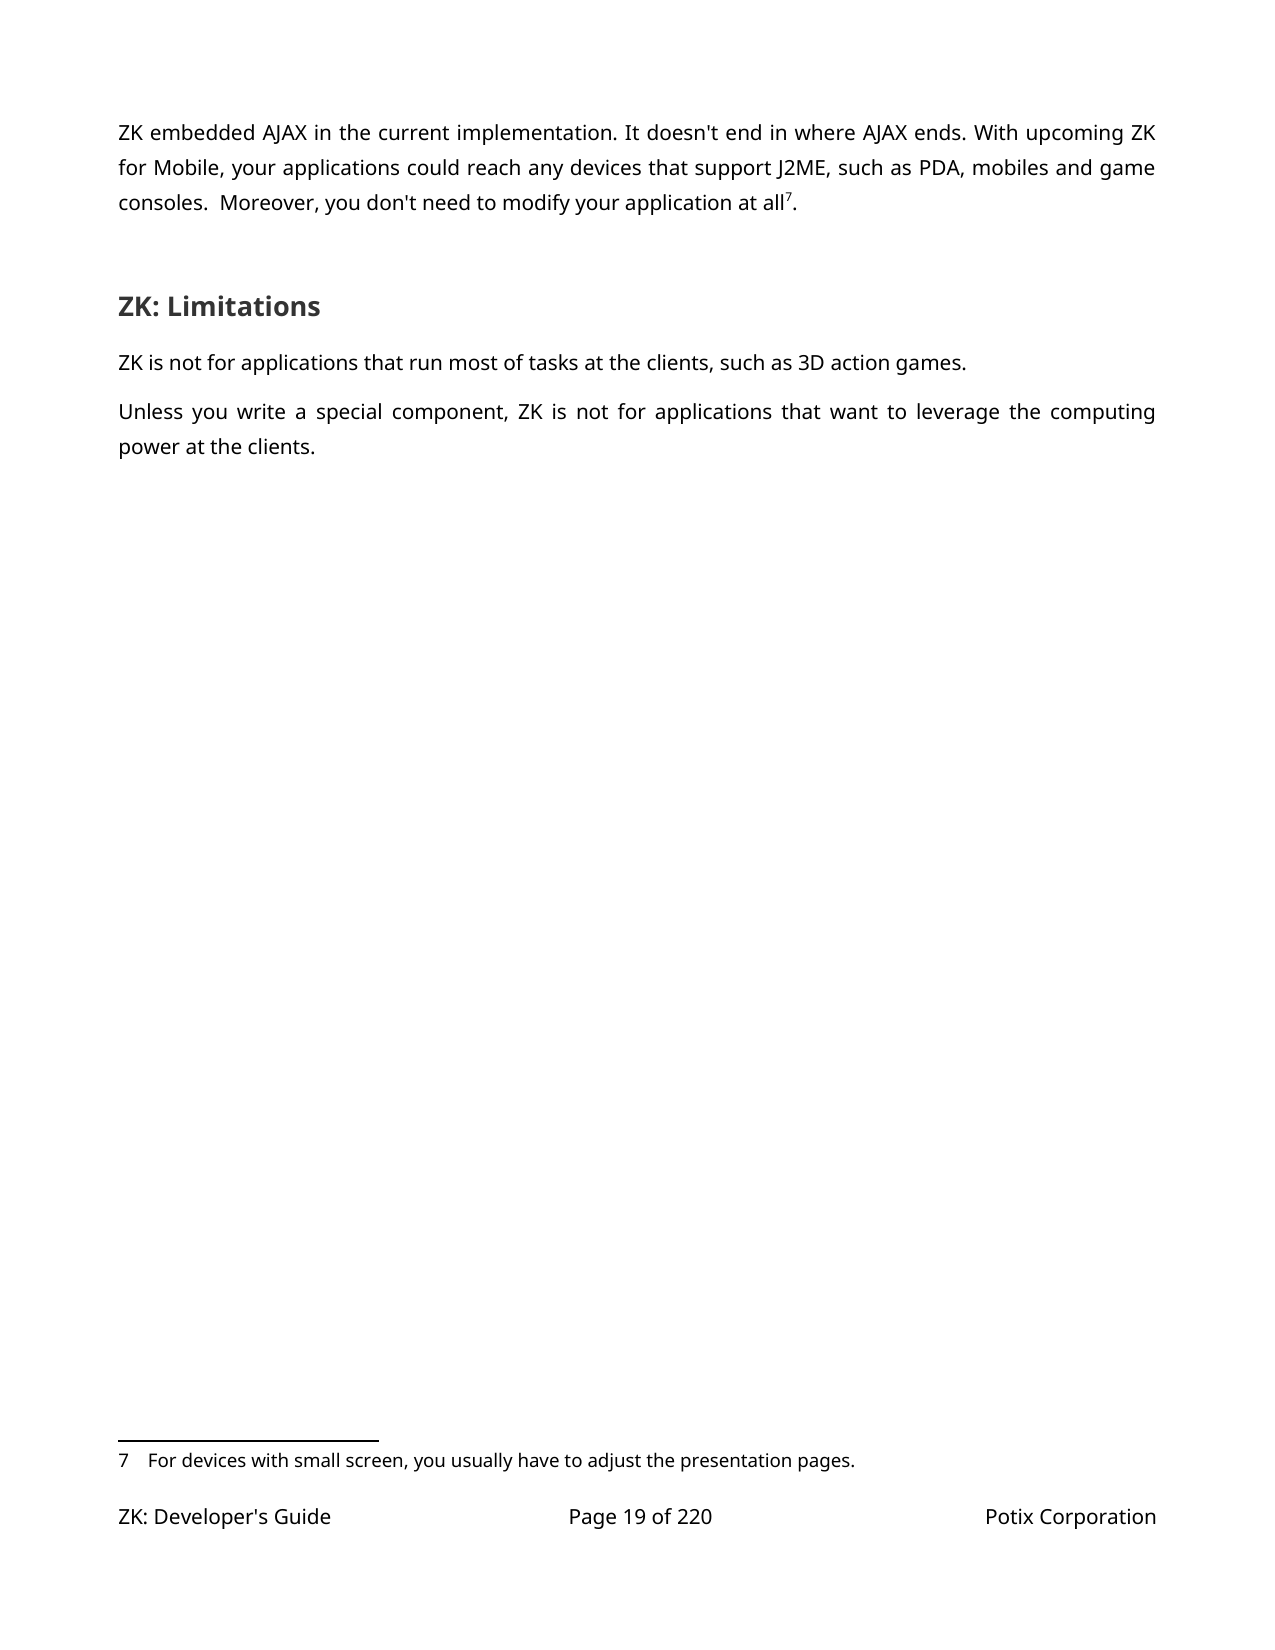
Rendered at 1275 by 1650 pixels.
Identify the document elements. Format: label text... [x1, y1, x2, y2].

subtitle ZK: Limitations [118, 288, 1157, 324]
text Unless you write a special component, ZK is not for applications that want to leverage the computing power at the clients. [118, 397, 1157, 460]
text For devices with small screen, you usually have to adjust the presentation pages. [118, 1447, 1157, 1473]
text ZK embedded AJAX in the current implementation. It doesn't end in where AJAX ends. With upcoming ZK for Mobile, your applications could reach any devices that support J2ME, such as PDA, mobiles and game consoles. Moreover, you don't need to modify your application at all. [118, 118, 1157, 217]
text ZK is not for applications that run most of tasks at the clients, such as 3D action games. [118, 348, 1157, 376]
